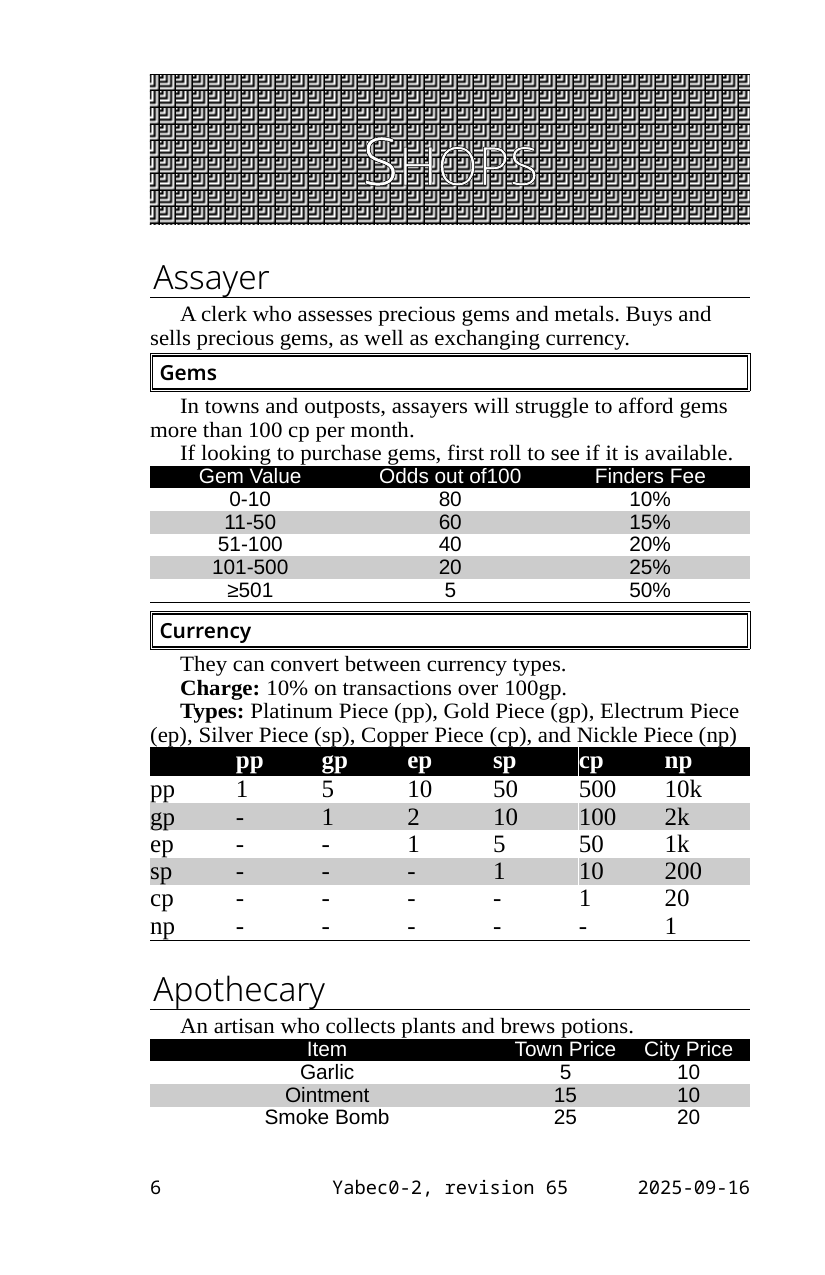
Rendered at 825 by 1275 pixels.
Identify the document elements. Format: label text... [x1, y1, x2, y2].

table_cell 1 [236, 776, 321, 803]
table_cell 100 [579, 803, 664, 830]
table_cell - [236, 858, 321, 885]
table_header cp [579, 747, 664, 776]
table_cell - [321, 858, 407, 885]
table_cell - [236, 912, 321, 939]
table_cell 5 [493, 830, 578, 858]
table_cell - [321, 885, 407, 912]
table_cell - [493, 912, 578, 939]
table_cell 11-50 [150, 511, 350, 534]
table_cell np [150, 912, 236, 939]
table_cell Smoke Bomb [150, 1107, 504, 1129]
table_cell - [407, 858, 493, 885]
table_cell ≥501 [150, 579, 350, 602]
table_cell cp [150, 885, 236, 912]
table_cell 10 [627, 1084, 750, 1107]
table_cell 20 [664, 885, 750, 912]
table_cell 20% [550, 534, 750, 556]
table_cell gp [150, 803, 236, 830]
table_cell 2 [407, 803, 493, 830]
text A clerk who assesses precious gems and metals. Buys and sells precious gems, as well as exchanging currency. [150, 303, 750, 350]
table_cell - [236, 803, 321, 830]
table_cell 10 [579, 858, 664, 885]
table_cell 15% [550, 511, 750, 534]
table_cell 50 [493, 776, 578, 803]
table_cell 20 [350, 556, 550, 579]
table_header Finders Fee [550, 466, 750, 488]
table_cell 15 [504, 1084, 627, 1107]
table_cell 10 [407, 776, 493, 803]
table_cell 25% [550, 556, 750, 579]
table_cell 10 [493, 803, 578, 830]
table_header sp [493, 747, 578, 776]
table_header gp [321, 747, 407, 776]
table_cell - [579, 912, 664, 939]
table_cell 50 [579, 830, 664, 858]
subtitle Apothecary [150, 969, 750, 1009]
table_cell Ointment [150, 1084, 504, 1107]
table_header Odds out of100 [350, 466, 550, 488]
table_header ep [407, 747, 493, 776]
table_cell 101-500 [150, 556, 350, 579]
table_cell - [321, 912, 407, 939]
table_cell - [407, 912, 493, 939]
table_header Town Price [504, 1039, 627, 1061]
table_cell sp [150, 858, 236, 885]
subtitle Assayer [150, 257, 750, 297]
table_cell - [236, 885, 321, 912]
table_cell pp [150, 776, 236, 803]
table_header City Price [627, 1039, 750, 1061]
table_cell 60 [350, 511, 550, 534]
table_cell 500 [579, 776, 664, 803]
table_cell - [493, 885, 578, 912]
table_header Gem Value [150, 466, 350, 488]
table_cell ep [150, 830, 236, 858]
table_cell 50% [550, 579, 750, 602]
table_cell 20 [627, 1107, 750, 1129]
table_cell 200 [664, 858, 750, 885]
table_cell 5 [504, 1061, 627, 1084]
text An artisan who collects plants and brews potions. [150, 1015, 750, 1038]
table_cell 10% [550, 488, 750, 511]
picture [149, 74, 750, 225]
table_cell - [236, 830, 321, 858]
table_header Item [150, 1039, 504, 1061]
table_cell 1k [664, 830, 750, 858]
table_cell 1 [664, 912, 750, 939]
table_cell 2k [664, 803, 750, 830]
table_cell 5 [321, 776, 407, 803]
table_header [150, 747, 236, 776]
text If looking to purchase gems, first roll to see if it is available. [150, 442, 750, 466]
table_cell 10 [627, 1061, 750, 1084]
table_cell 25 [504, 1107, 627, 1129]
table_cell 51-100 [150, 534, 350, 556]
table_cell 1 [321, 803, 407, 830]
table_cell 5 [350, 579, 550, 602]
table_cell - [407, 885, 493, 912]
text They can convert between currency types. [150, 652, 750, 676]
text Charge: 10% on transactions over 100gp. [150, 676, 750, 700]
text In towns and outposts, assayers will struggle to afford gems more than 100 cp per month. [150, 394, 750, 442]
table_cell 80 [350, 488, 550, 511]
table_cell 10k [664, 776, 750, 803]
table_header pp [236, 747, 321, 776]
table_cell 1 [579, 885, 664, 912]
table_cell Garlic [150, 1061, 504, 1084]
table_cell 1 [407, 830, 493, 858]
table_cell - [321, 830, 407, 858]
text Types: Platinum Piece (pp), Gold Piece (gp), Electrum Piece (ep), Silver Piece (sp), Copper Piece (cp), and Nickle Piece (np) [150, 700, 750, 747]
table_cell 0-10 [150, 488, 350, 511]
table_cell 1 [493, 858, 578, 885]
table_cell 40 [350, 534, 550, 556]
table_header np [664, 747, 750, 776]
